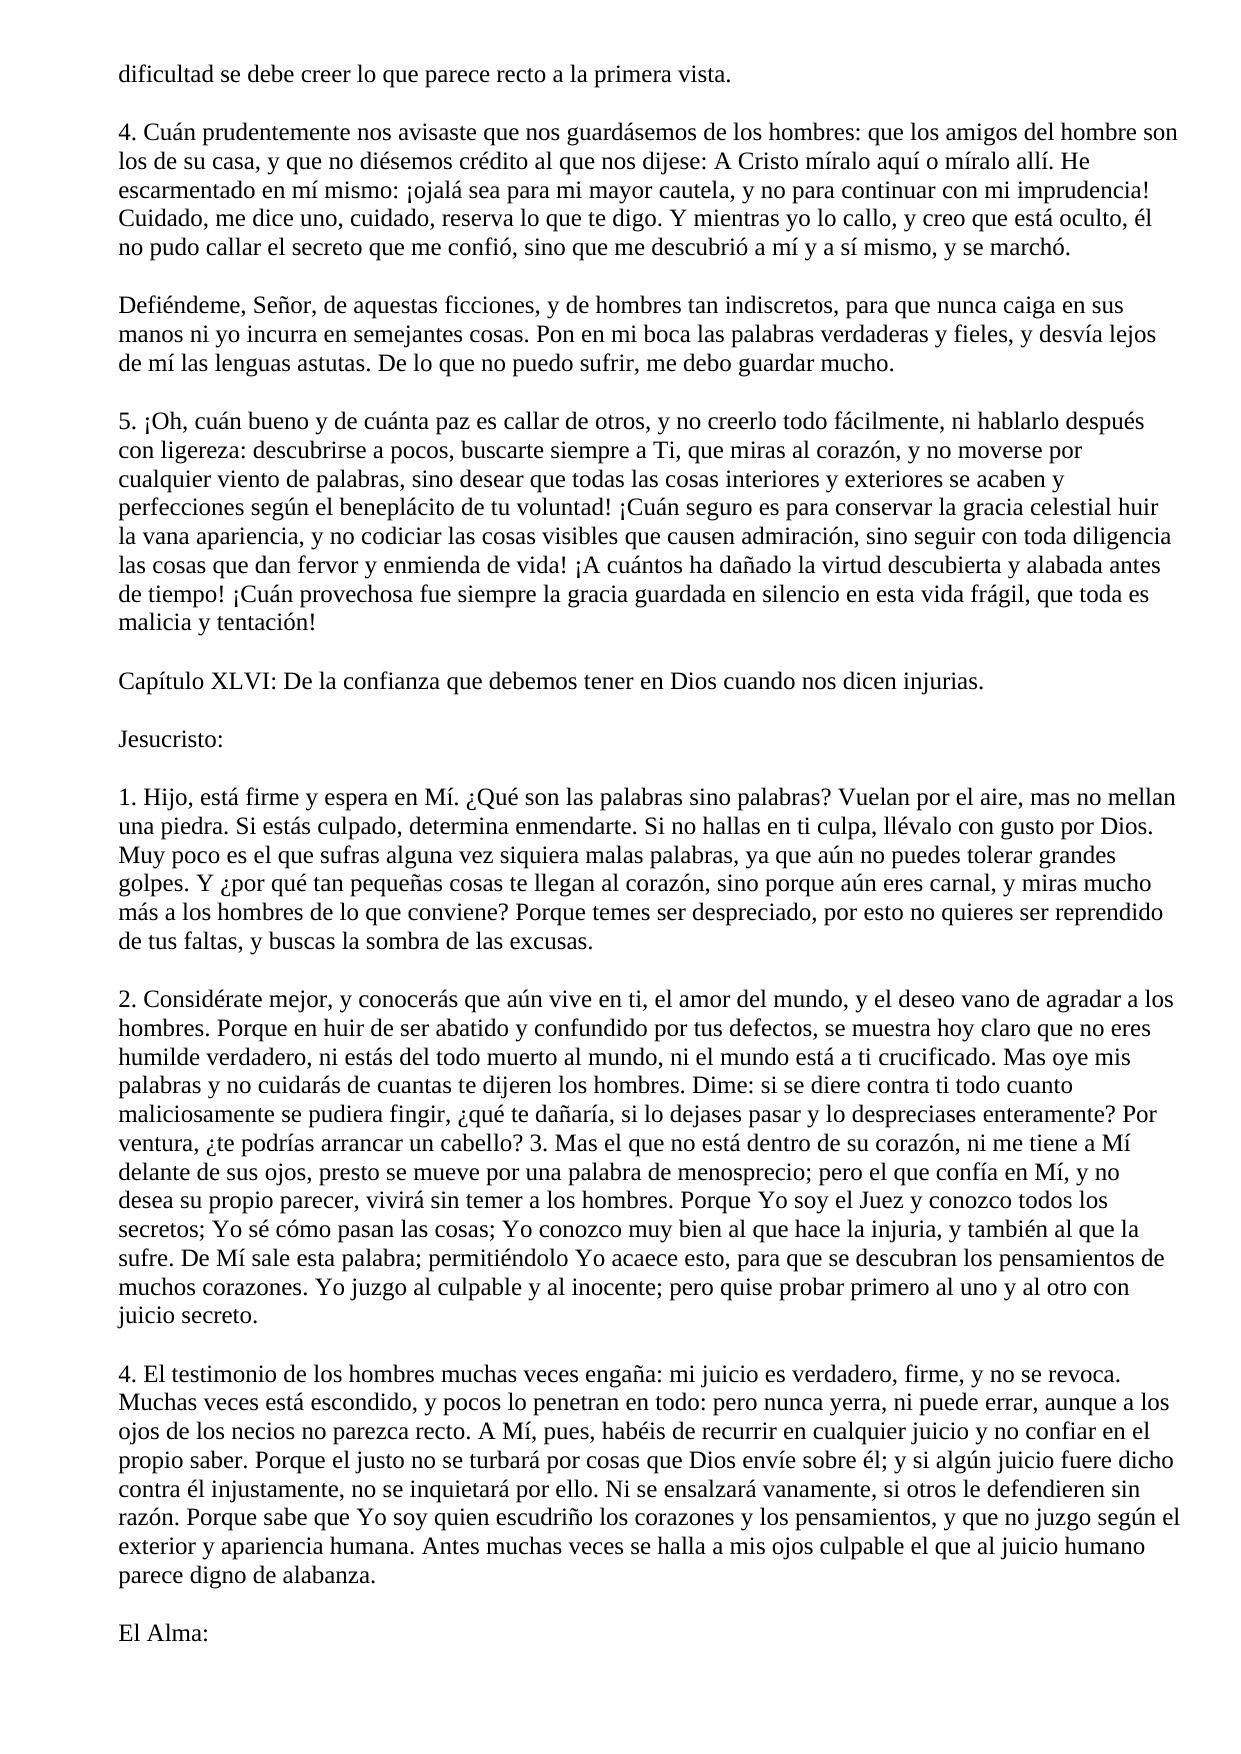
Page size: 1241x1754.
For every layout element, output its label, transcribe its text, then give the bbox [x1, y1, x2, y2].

text Capítulo XLVI: De la confianza que debemos tener en Dios cuando nos dicen injurias. [118, 666, 1181, 694]
text El Alma: [118, 1618, 1181, 1647]
text dificultad se debe creer lo que parece recto a la primera vista. [118, 59, 1181, 88]
text 2. Considérate mejor, y conocerás que aún vive en ti, el amor del mundo, y el deseo vano de agradar a los hombres. Porque en huir de ser abatido y confundido por tus defectos, se muestra hoy claro que no eres humilde verdadero, ni estás del todo muerto al mundo, ni el mundo está a ti crucificado. Mas oye mis palabras y no cuidarás de cuantas te dijeren los hombres. Dime: si se diere contra ti todo cuanto maliciosamente se pudiera fingir, ¿qué te dañaría, si lo dejases pasar y lo despreciases enteramente? Por ventura, ¿te podrías arrancar un cabello? 3. Mas el que no está dentro de su corazón, ni me tiene a Mí delante de sus ojos, presto se mueve por una palabra de menosprecio; pero el que confía en Mí, y no desea su propio parecer, vivirá sin temer a los hombres. Porque Yo soy el Juez y conozco todos los secretos; Yo sé cómo pasan las cosas; Yo conozco muy bien al que hace la injuria, y también al que la sufre. De Mí sale esta palabra; permitiéndolo Yo acaece esto, para que se descubran los pensamientos de muchos corazones. Yo juzgo al culpable y al inocente; pero quise probar primero al uno y al otro con juicio secreto. [118, 984, 1181, 1329]
text Defiéndeme, Señor, de aquestas ficciones, y de hombres tan indiscretos, para que nunca caiga en sus manos ni yo incurra en semejantes cosas. Pon en mi boca las palabras verdaderas y fieles, y desvía lejos de mí las lenguas astutas. De lo que no puedo sufrir, me debo guardar mucho. [118, 291, 1181, 377]
text 4. Cuán prudentemente nos avisaste que nos guardásemos de los hombres: que los amigos del hombre son los de su casa, y que no diésemos crédito al que nos dijese: A Cristo míralo aquí o míralo allí. He escarmentado en mí mismo: ¡ojalá sea para mi mayor cautela, y no para continuar con mi imprudencia! Cuidado, me dice uno, cuidado, reserva lo que te digo. Y mientras yo lo callo, y creo que está oculto, él no pudo callar el secreto que me confió, sino que me descubrió a mí y a sí mismo, y se marchó. [118, 117, 1181, 261]
text 4. El testimonio de los hombres muchas veces engaña: mi juicio es verdadero, firme, y no se revoca. Muchas veces está escondido, y pocos lo penetran en todo: pero nunca yerra, ni puede errar, aunque a los ojos de los necios no parezca recto. A Mí, pues, habéis de recurrir en cualquier juicio y no confiar en el propio saber. Porque el justo no se turbará por cosas que Dios envíe sobre él; y si algún juicio fuere dicho contra él injustamente, no se inquietará por ello. Ni se ensalzará vanamente, si otros le defendieren sin razón. Porque sabe que Yo soy quien escudriño los corazones y los pensamientos, y que no juzgo según el exterior y apariencia humana. Antes muchas veces se halla a mis ojos culpable el que al juicio humano parece digno de alabanza. [118, 1359, 1181, 1589]
text 1. Hijo, está firme y espera en Mí. ¿Qué son las palabras sino palabras? Vuelan por el aire, mas no mellan una piedra. Si estás culpado, determina enmendarte. Si no hallas en ti culpa, llévalo con gusto por Dios. Muy poco es el que sufras alguna vez siquiera malas palabras, ya que aún no puedes tolerar grandes golpes. Y ¿por qué tan pequeñas cosas te llegan al corazón, sino porque aún eres carnal, y miras mucho más a los hombres de lo que conviene? Porque temes ser despreciado, por esto no quieres ser reprendido de tus faltas, y buscas la sombra de las excusas. [118, 782, 1181, 955]
text Jesucristo: [118, 724, 1181, 753]
text 5. ¡Oh, cuán bueno y de cuánta paz es callar de otros, y no creerlo todo fácilmente, ni hablarlo después con ligereza: descubrirse a pocos, buscarte siempre a Ti, que miras al corazón, y no moverse por cualquier viento de palabras, sino desear que todas las cosas interiores y exteriores se acaben y perfecciones según el beneplácito de tu voluntad! ¡Cuán seguro es para conservar la gracia celestial huir la vana apariencia, y no codiciar las cosas visibles que causen admiración, sino seguir con toda diligencia las cosas que dan fervor y enmienda de vida! ¡A cuántos ha dañado la virtud descubierta y alabada antes de tiempo! ¡Cuán provechosa fue siempre la gracia guardada en silencio en esta vida frágil, que toda es malicia y tentación! [118, 406, 1181, 636]
